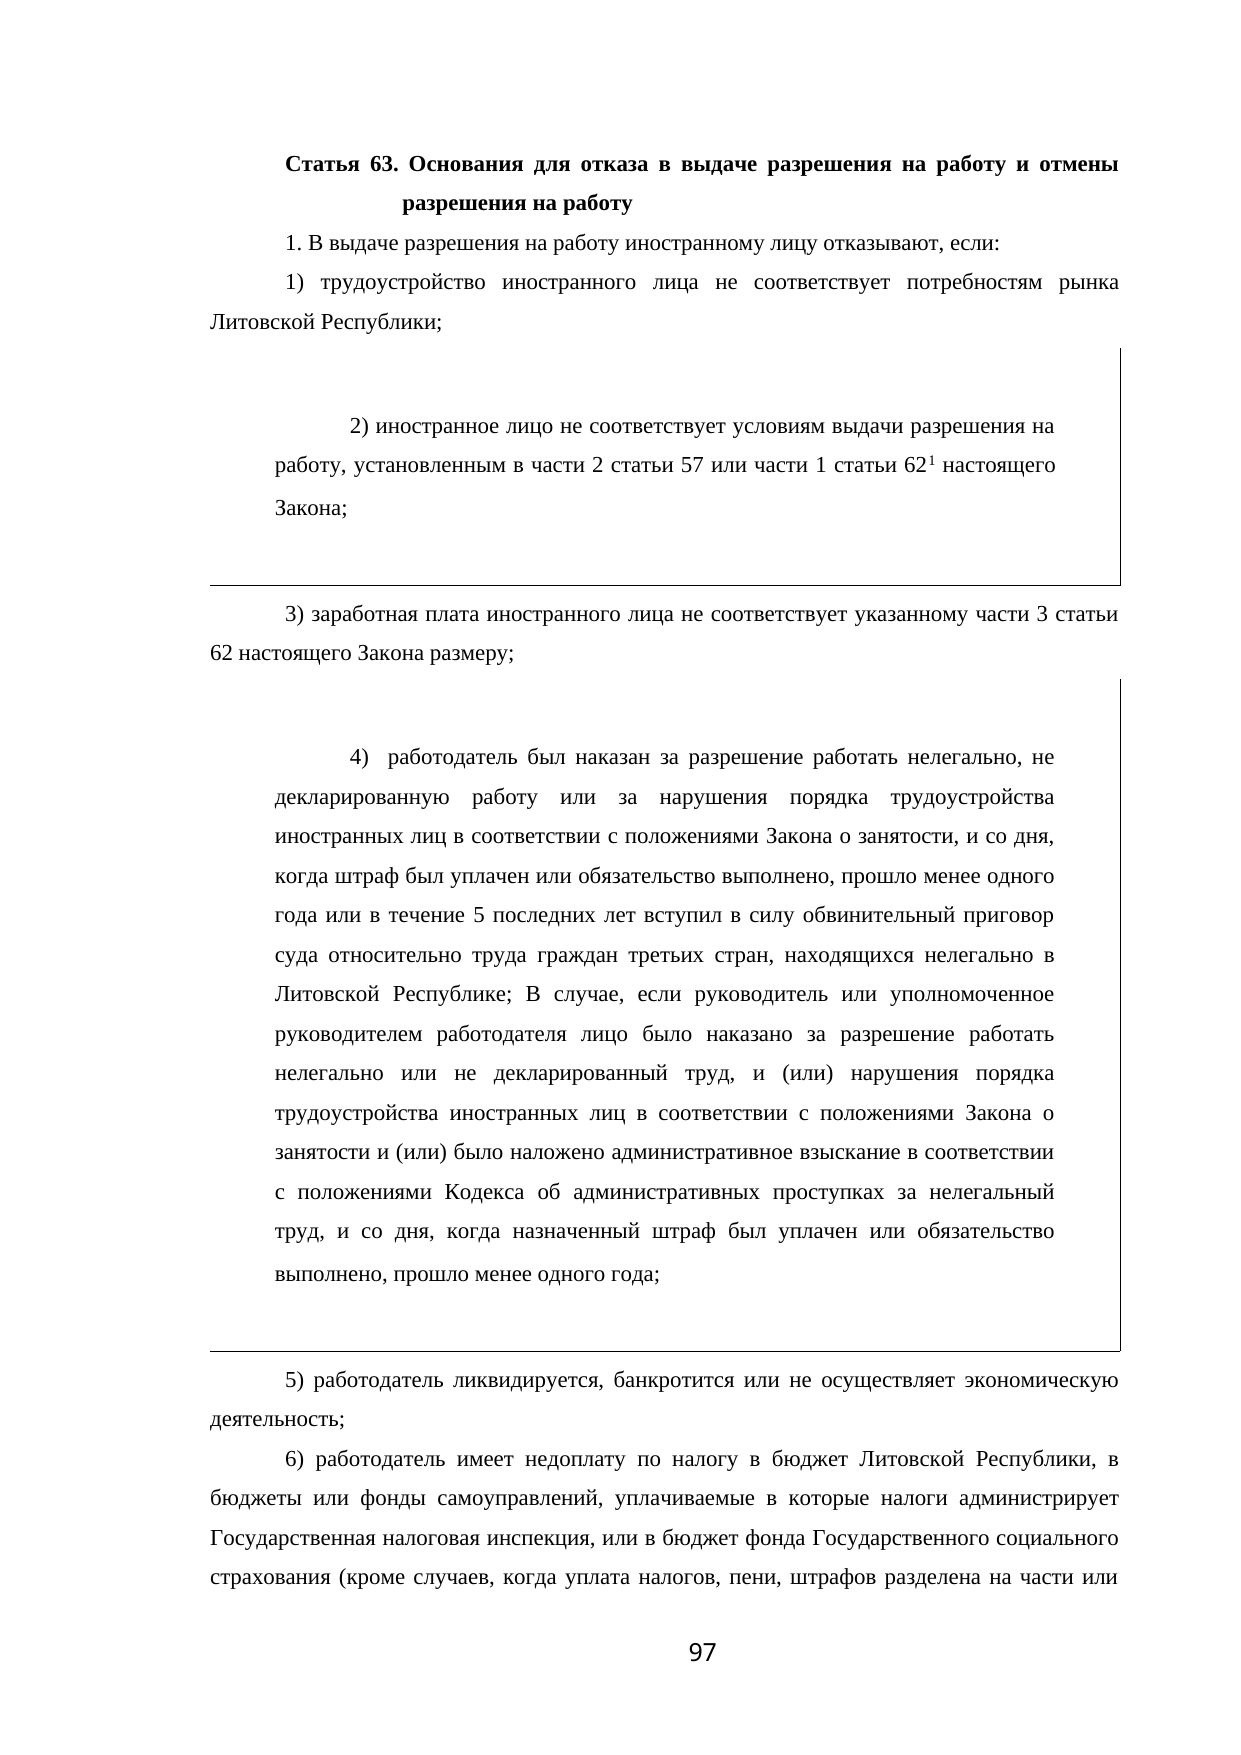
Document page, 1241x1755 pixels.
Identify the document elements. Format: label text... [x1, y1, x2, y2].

text 3) заработная плата иностранного лица не соответствует указанному части 3 статьи 62 настоящего Закона размеру; [210, 600, 1120, 666]
text 2) иностранное лицо не соответствует условиям выдачи разрешения на работу, установленным в части 2 статьи 57 или части 1 статьи 621 настоящего Закона; [210, 347, 1120, 585]
text 5) работодатель ликвидируется, банкротится или не осуществляет экономическую деятельность; [210, 1366, 1120, 1431]
text 4) работодатель был наказан за разрешение работать нелегально, не декларированную работу или за нарушения порядка трудоустройства иностранных лиц в соответствии с положениями Закона о занятости, и со дня, когда штраф был уплачен или обязательство выполнено, прошло менее одного года или в течение 5 последних лет вступил в силу обвинительный приговор суда относительно труда граждан третьих стран, находящихся нелегально в Литовской Республике; В случае, если руководитель или уполномоченное руководителем работодателя лицо было наказано за разрешение работать нелегально или не декларированный труд, и (или) нарушения порядка трудоустройства иностранных лиц в соответствии с положениями Закона о занятости и (или) было наложено административное взыскание в соответствии с положениями Кодекса об административных проступках за нелегальный труд, и со дня, когда назначенный штраф был уплачен или обязательство выполнено, прошло менее одного года; [210, 679, 1120, 1351]
text 1) трудоустройство иностранного лица не соответствует потребностям рынка Литовской Республики; [210, 268, 1120, 334]
text 6) работодатель имеет недоплату по налогу в бюджет Литовской Республики, в бюджеты или фонды самоуправлений, уплачиваемые в которые налоги администрирует Государственная налоговая инспекция, или в бюджет фонда Государственного социального страхования (кроме случаев, когда уплата налогов, пени, штрафов разделена на части или [210, 1444, 1120, 1589]
text Статья 63. Основания для отказа в выдаче разрешения на работу и отмены разрешения на работу [285, 150, 1120, 216]
text 1. В выдаче разрешения на работу иностранному лицу отказывают, если: [210, 229, 1120, 255]
